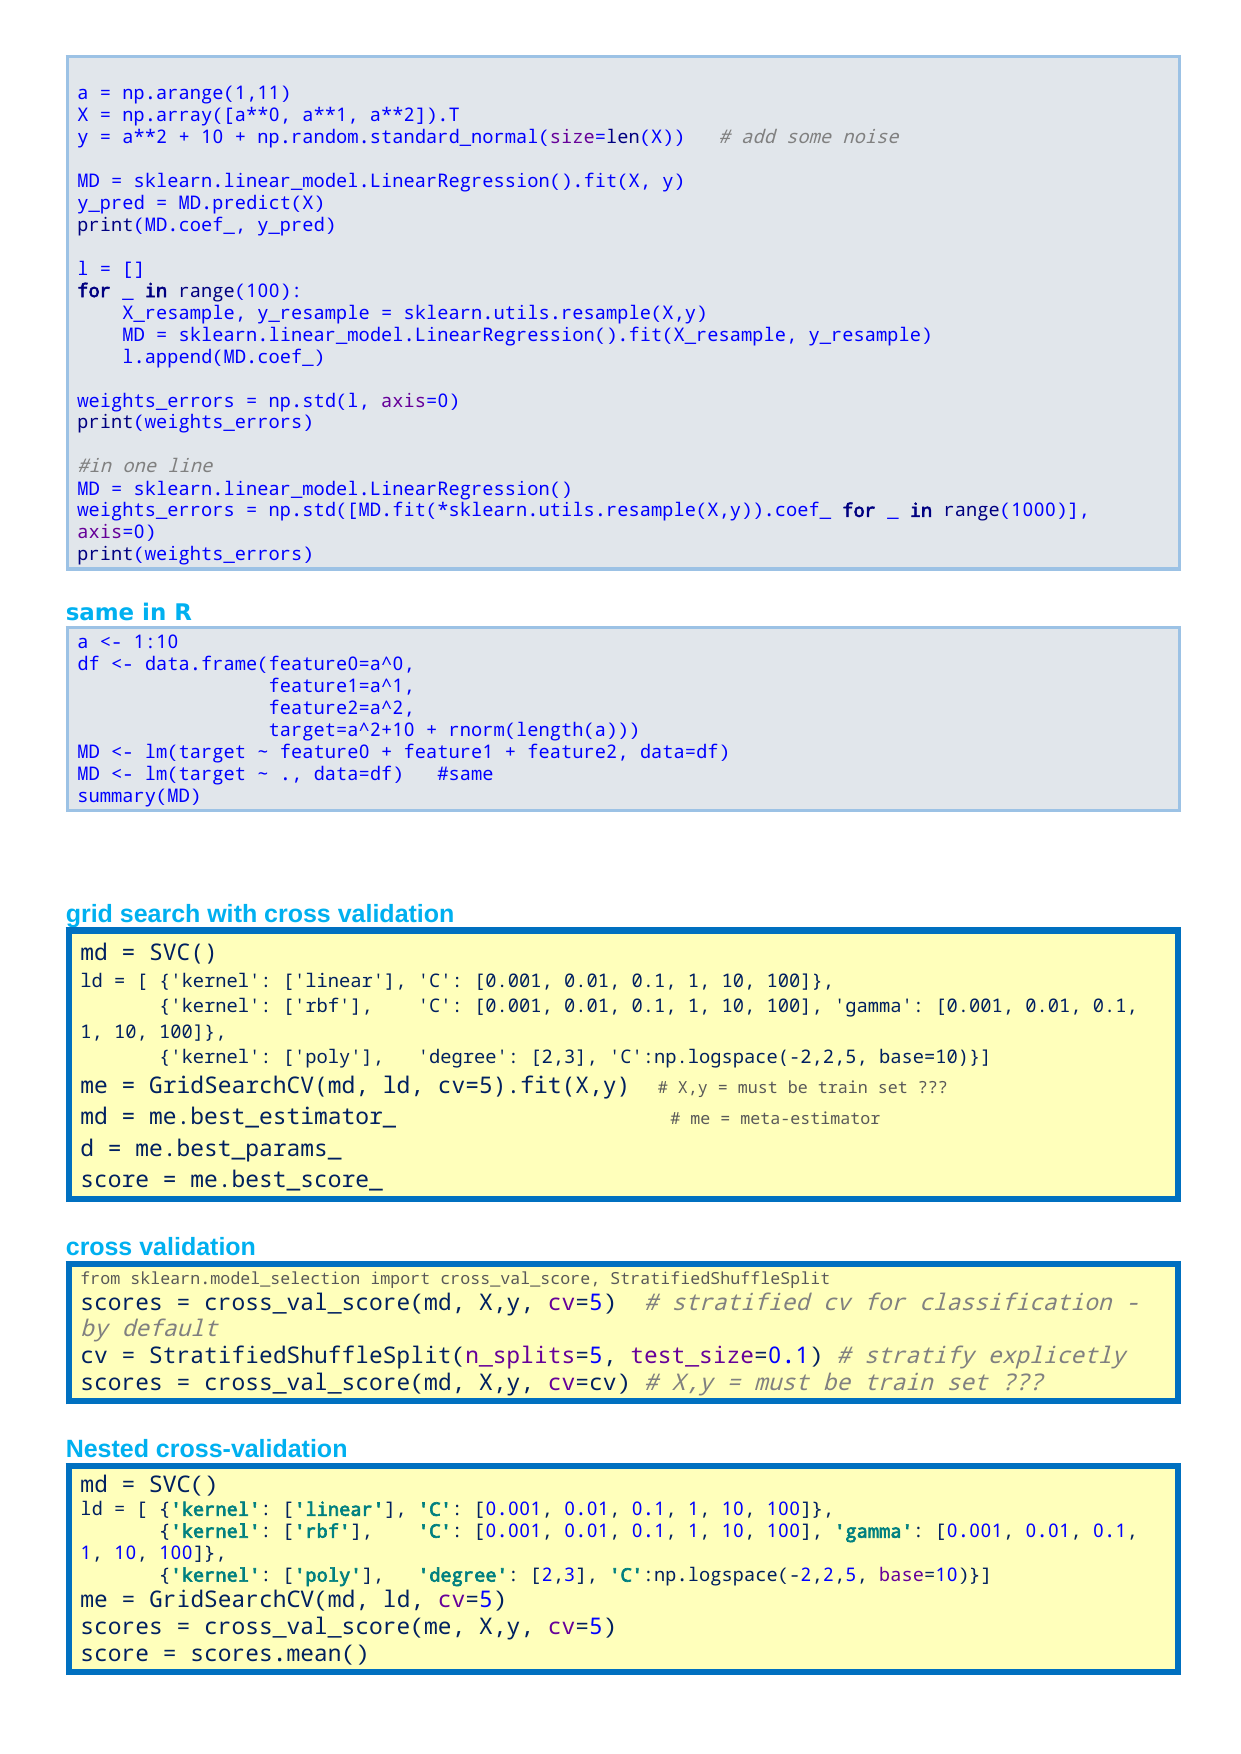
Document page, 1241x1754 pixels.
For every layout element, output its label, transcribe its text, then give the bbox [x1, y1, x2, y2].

text df <- data.frame(feature0=a^0, [69, 648, 1178, 670]
text cross validation [66, 1202, 1181, 1261]
text scores = cross_val_score(md, X,y, cv=5) # stratified cv for classification - by default cv = StratifiedShuffleSplit(n_splits=5, test_size=0.1) # stratify explicetly scores = cross_val_score(md, X,y, cv=cv) # X,y = must be train set ??? [72, 1280, 1175, 1398]
text Nested cross-validation [66, 1404, 1181, 1463]
text a <- 1:10 [69, 629, 1178, 648]
text feature2=a^2, [69, 692, 1178, 714]
text summary(MD) [69, 780, 1178, 809]
text feature1=a^1, [69, 670, 1178, 692]
text md = SVC() ld = [ {'kernel': ['linear'], 'C': [0.001, 0.01, 0.1, 1, 10, 100]}, {'kernel': ['rbf'], 'C': [0.001, 0.01, 0.1, 1, 10, 100], 'gamma': [0.001, 0.01, 0.1, 1, 10, 100]}, {'kernel': ['poly'], 'degree': [2,3], 'C':np.logspace(-2,2,5, base=10)}] me = GridSearchCV(md, ld, cv=5).fit(X,y) # X,y = must be train set ??? md = me.best_estimator_ # me = meta-estimator d = me.best_params_ score = me.best_score_ [72, 934, 1175, 1196]
text md = SVC() ld = [ {'kernel': ['linear'], 'C': [0.001, 0.01, 0.1, 1, 10, 100]}, {'kernel': ['rbf'], 'C': [0.001, 0.01, 0.1, 1, 10, 100], 'gamma': [0.001, 0.01, 0.1, 1, 10, 100]}, {'kernel': ['poly'], 'degree': [2,3], 'C':np.logspace(-2,2,5, base=10)}] me = GridSearchCV(md, ld, cv=5) scores = cross_val_score(me, X,y, cv=5) score = scores.mean() [72, 1469, 1175, 1669]
text from sklearn.model_selection import cross_val_score, StratifiedShuffleSplit [72, 1267, 1175, 1280]
text MD <- lm(target ~ ., data=df) #same [69, 758, 1178, 780]
title same in R [66, 599, 1181, 626]
text grid search with cross validation [66, 898, 1181, 927]
text MD <- lm(target ~ feature0 + feature1 + feature2, data=df) [69, 736, 1178, 758]
text target=a^2+10 + rnorm(length(a))) [69, 714, 1178, 736]
text a = np.arange(1,11) X = np.array([a**0, a**1, a**2]).T y = a**2 + 10 + np.random.standard_normal(size=len(X)) # add some noise MD = sklearn.linear_model.LinearRegression().fit(X, y) y_pred = MD.predict(X) print(MD.coef_, y_pred) l = [] for _ in range(100): X_resample, y_resample = sklearn.utils.resample(X,y) MD = sklearn.linear_model.LinearRegression().fit(X_resample, y_resample) l.append(MD.coef_) weights_errors = np.std(l, axis=0) print(weights_errors) #in one line MD = sklearn.linear_model.LinearRegression() weights_errors = np.std([MD.fit(*sklearn.utils.resample(X,y)).coef_ for _ in range(1000)], axis=0) print(weights_errors) [69, 58, 1178, 567]
